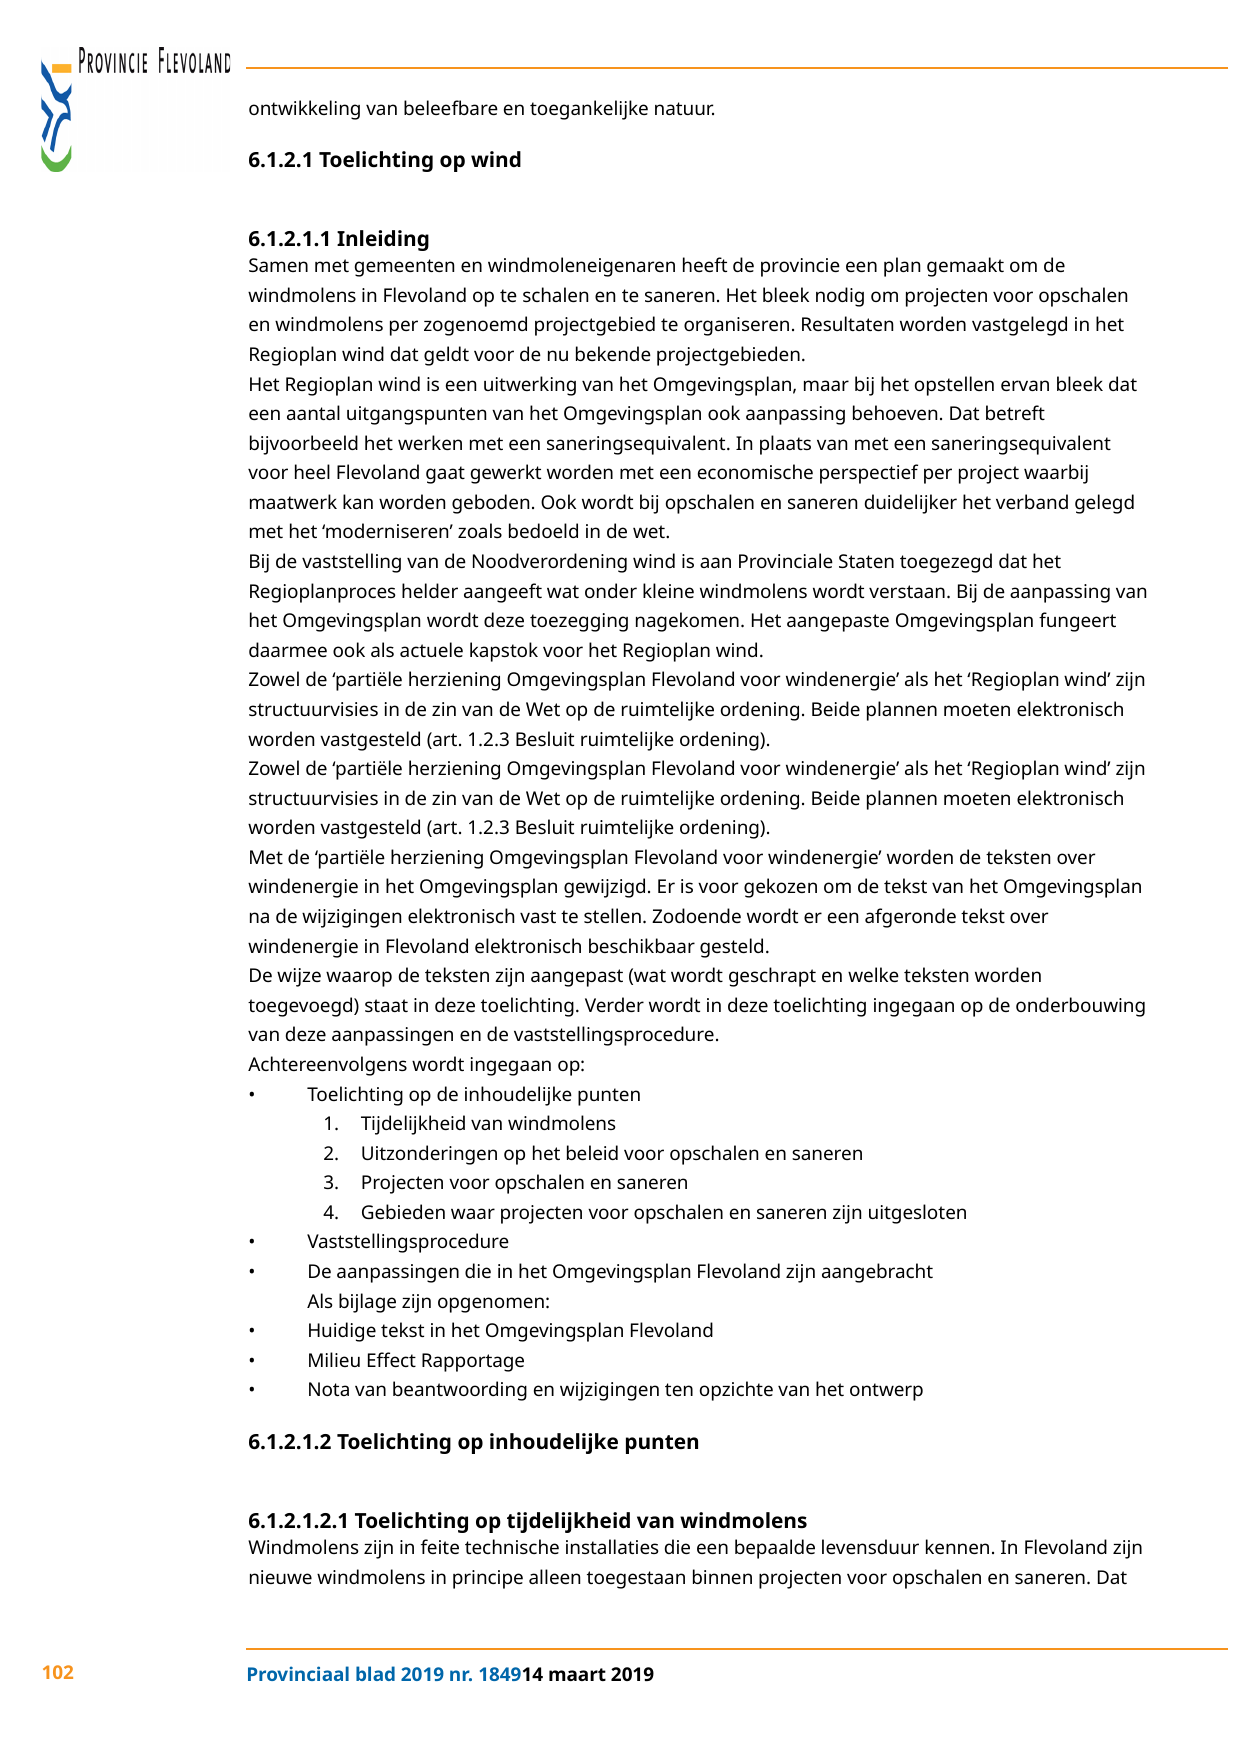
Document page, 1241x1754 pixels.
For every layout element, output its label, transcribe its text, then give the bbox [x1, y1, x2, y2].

text Zowel de ‘partiële herziening Omgevingsplan Flevoland voor windenergie’ als het ‘Regioplan wind’ zijn structuurvisies in de zin van de Wet op de ruimtelijke ordening. Beide plannen moeten elektronisch worden vastgesteld (art. 1.2.3 Besluit ruimtelijke ordening). [248, 755, 1152, 840]
list Huidige tekst in het Omgevingsplan Flevoland [248, 1317, 1152, 1343]
text Zowel de ‘partiële herziening Omgevingsplan Flevoland voor windenergie’ als het ‘Regioplan wind’ zijn structuurvisies in de zin van de Wet op de ruimtelijke ordening. Beide plannen moeten elektronisch worden vastgesteld (art. 1.2.3 Besluit ruimtelijke ordening). [248, 667, 1152, 752]
list Milieu Effect Rapportage [248, 1347, 1152, 1373]
text Het Regioplan wind is een uitwerking van het Omgevingsplan, maar bij het opstellen ervan bleek dat een aantal uitgangspunten van het Omgevingsplan ook aanpassing behoeven. Dat betreft bijvoorbeeld het werken met een saneringsequivalent. In plaats van met een saneringsequivalent voor heel Flevoland gaat gewerkt worden met een economische perspectief per project waarbij maatwerk kan worden geboden. Ook wordt bij opschalen en saneren duidelijker het verband gelegd met het ‘moderniseren’ zoals bedoeld in de wet. [248, 371, 1152, 544]
picture [41, 47, 231, 172]
list Als bijlage zijn opgenomen: [248, 1288, 1152, 1314]
text Samen met gemeenten en windmoleneigenaren heeft de provincie een plan gemaakt om de windmolens in Flevoland op te schalen en te saneren. Het bleek nodig om projecten voor opschalen en windmolens per zogenoemd projectgebied te organiseren. Resultaten worden vastgelegd in het Regioplan wind dat geldt voor de nu bekende projectgebieden. [248, 252, 1152, 367]
text Met de ‘partiële herziening Omgevingsplan Flevoland voor windenergie’ worden de teksten over windenergie in het Omgevingsplan gewijzigd. Er is voor gekozen om de tekst van het Omgevingsplan na de wijzigingen elektronisch vast te stellen. Zodoende wordt er een afgeronde tekst over windenergie in Flevoland elektronisch beschikbaar gesteld. [248, 844, 1152, 959]
list Tijdelijkheid van windmolens [323, 1110, 1152, 1136]
text ontwikkeling van beleefbare en toegankelijke natuur. [248, 95, 1152, 121]
text 6.1.2.1.1 Inleiding [248, 224, 1152, 252]
list De aanpassingen die in het Omgevingsplan Flevoland zijn aangebracht [248, 1258, 1152, 1284]
list Vaststellingsprocedure [248, 1229, 1152, 1254]
list Projecten voor opschalen en saneren [323, 1169, 1152, 1195]
text 6.1.2.1.2.1 Toelichting op tijdelijkheid van windmolens [248, 1506, 1152, 1534]
text Bij de vaststelling van de Noodverordening wind is aan Provinciale Staten toegezegd dat het Regioplanproces helder aangeeft wat onder kleine windmolens wordt verstaan. Bij de aanpassing van het Omgevingsplan wordt deze toezegging nagekomen. Het aangepaste Omgevingsplan fungeert daarmee ook als actuele kapstok voor het Regioplan wind. [248, 548, 1152, 663]
text 6.1.2.1.2 Toelichting op inhoudelijke punten [248, 1427, 1152, 1456]
text Windmolens zijn in feite technische installaties die een bepaalde levensduur kennen. In Flevoland zijn nieuwe windmolens in principe alleen toegestaan binnen projecten voor opschalen en saneren. Dat [248, 1534, 1152, 1590]
text Achtereenvolgens wordt ingegaan op: [248, 1051, 1152, 1077]
list Uitzonderingen op het beleid voor opschalen en saneren [323, 1140, 1152, 1166]
list Nota van beantwoording en wijzigingen ten opzichte van het ontwerp [248, 1377, 1152, 1402]
text De wijze waarop de teksten zijn aangepast (wat wordt geschrapt en welke teksten worden toegevoegd) staat in deze toelichting. Verder wordt in deze toelichting ingegaan op de onderbouwing van deze aanpassingen en de vaststellingsprocedure. [248, 962, 1152, 1047]
list Gebieden waar projecten voor opschalen en saneren zijn uitgesloten [323, 1199, 1152, 1225]
text 6.1.2.1 Toelichting op wind [248, 145, 1152, 174]
list Toelichting op de inhoudelijke punten [248, 1081, 1152, 1107]
